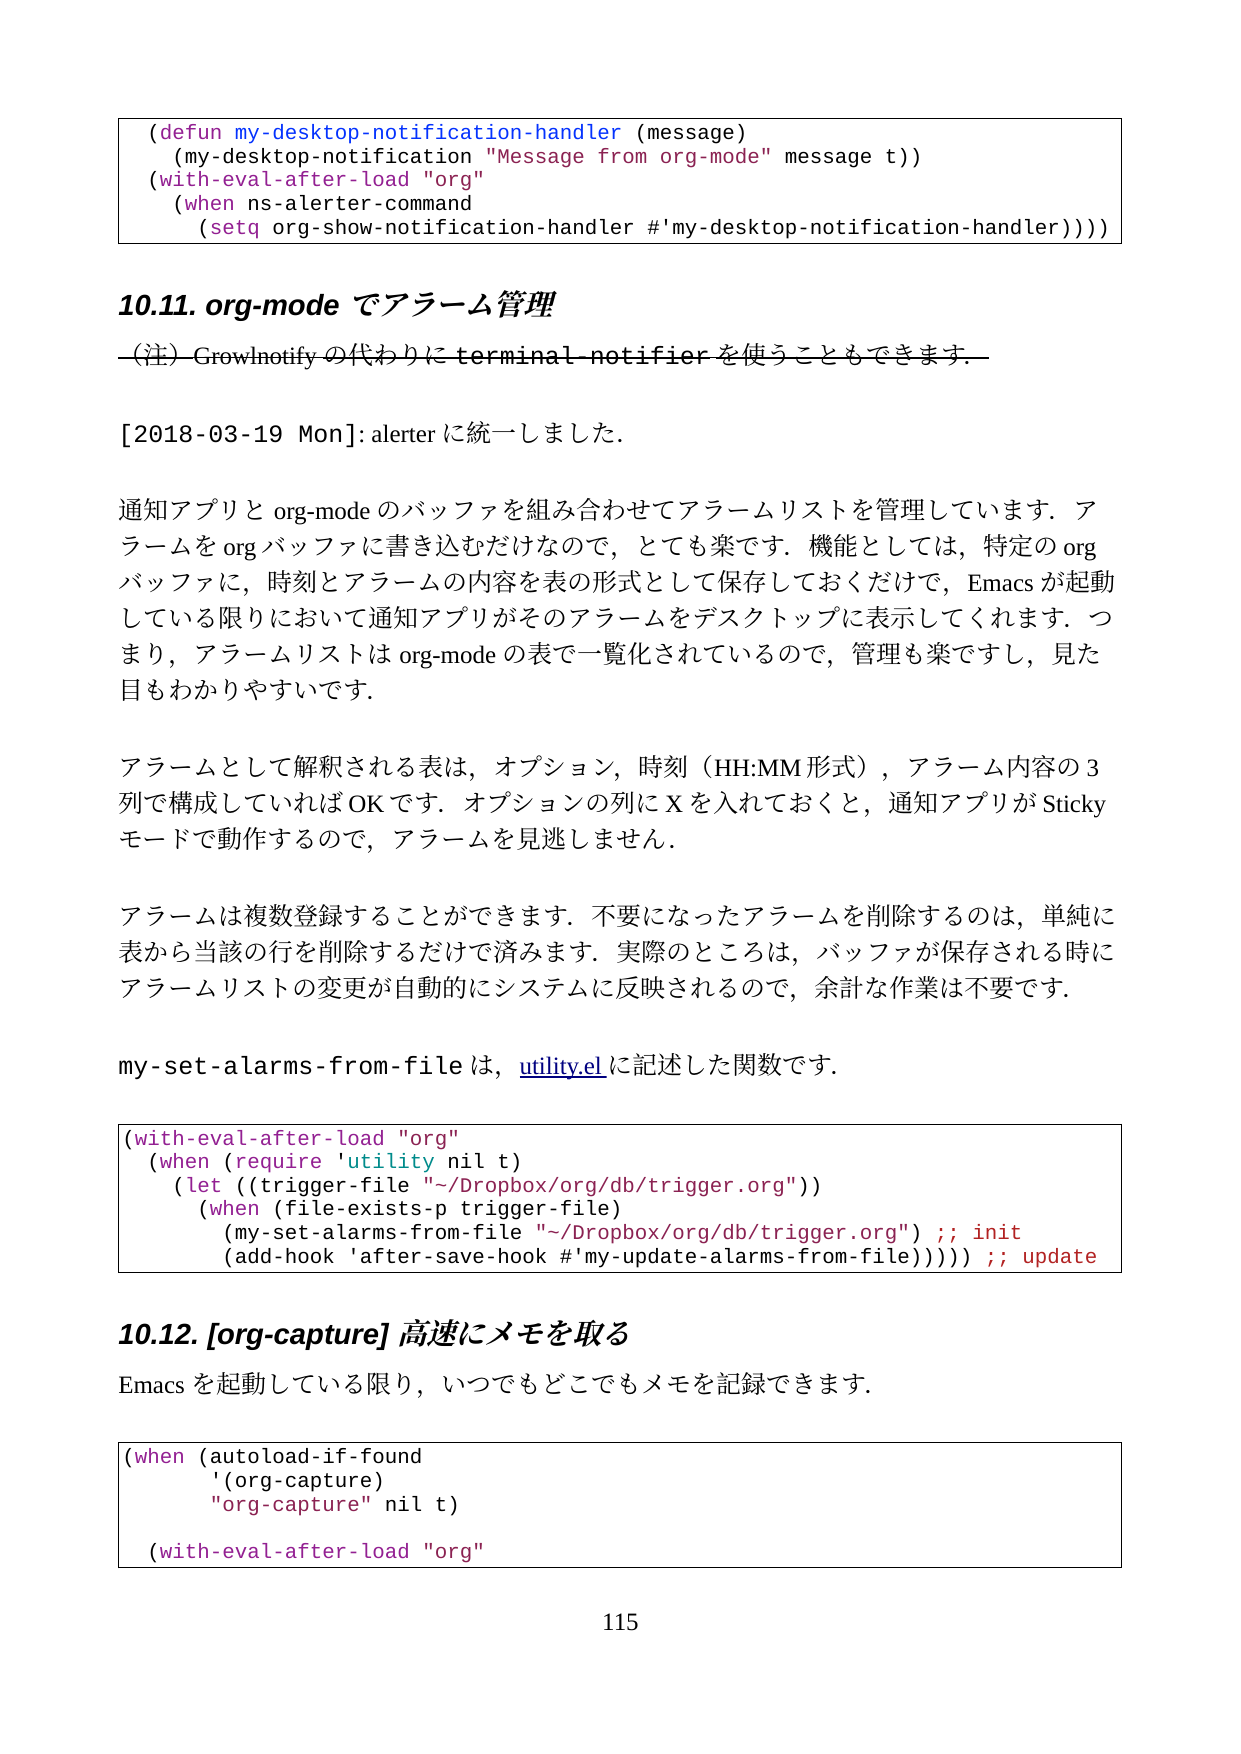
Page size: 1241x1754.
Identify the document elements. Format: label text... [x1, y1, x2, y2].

text (when (autoload-if-found [119, 1443, 1121, 1466]
text (when (file-exists-p trigger-file) [119, 1194, 1121, 1218]
subtitle [org-capture] 高速にメモを取る [118, 1311, 1122, 1353]
text (defun my-desktop-notification-handler (message) [119, 119, 1121, 142]
text (when (require 'utility nil t) [119, 1147, 1121, 1171]
text (let ((trigger-file "~/Dropbox/org/db/trigger.org")) [119, 1171, 1121, 1194]
text '(org-capture) [119, 1466, 1121, 1489]
subtitle org-mode でアラーム管理 [118, 282, 1122, 323]
text (with-eval-after-load "org" [119, 1125, 1121, 1147]
text [2018-03-19 Mon]: alerter に統一しました． [118, 413, 1122, 478]
text "org-capture" nil t) [119, 1489, 1121, 1513]
text (add-hook 'after-save-hook #'my-update-alarms-from-file))))) ;; update [119, 1242, 1121, 1272]
text (with-eval-after-load "org" [119, 165, 1121, 189]
text アラームは複数登録することができます．不要になったアラームを削除するのは，単純に表から当該の行を削除するだけで済みます．実際のところは，バッファが保存される時にアラームリストの変更が自動的にシステムに反映されるので，余計な作業は不要です． [118, 897, 1122, 1033]
text (my-desktop-notification "Message from org-mode" message t)) [119, 142, 1121, 165]
text (my-set-alarms-from-file "~/Dropbox/org/db/trigger.org") ;; init [119, 1218, 1121, 1242]
text （注）Growlnotify の代わりに terminal-notifier を使うこともできます． [118, 336, 1122, 401]
text アラームとして解釈される表は，オプション，時刻（HH:MM形式），アラーム内容の3列で構成していればOKです．オプションの列にXを入れておくと，通知アプリがStickyモードで動作するので，アラームを見逃しません． [118, 748, 1122, 884]
text my-set-alarms-from-file は，utility.elに記述した関数です． [118, 1046, 1122, 1111]
text (setq org-show-notification-handler #'my-desktop-notification-handler)))) [119, 213, 1121, 243]
text 通知アプリと org-mode のバッファを組み合わせてアラームリストを管理しています．アラームをorgバッファに書き込むだけなので，とても楽です．機能としては，特定のorgバッファに，時刻とアラームの内容を表の形式として保存しておくだけで，Emacs が起動している限りにおいて通知アプリがそのアラームをデスクトップに表示してくれます．つまり，アラームリストは org-mode の表で一覧化されているので，管理も楽ですし，見た目もわかりやすいです． [118, 491, 1122, 735]
text (when ns-alerter-command [119, 189, 1121, 213]
text Emacs を起動している限り，いつでもどこでもメモを記録できます． [118, 1365, 1122, 1430]
text (with-eval-after-load "org" [119, 1537, 1121, 1567]
